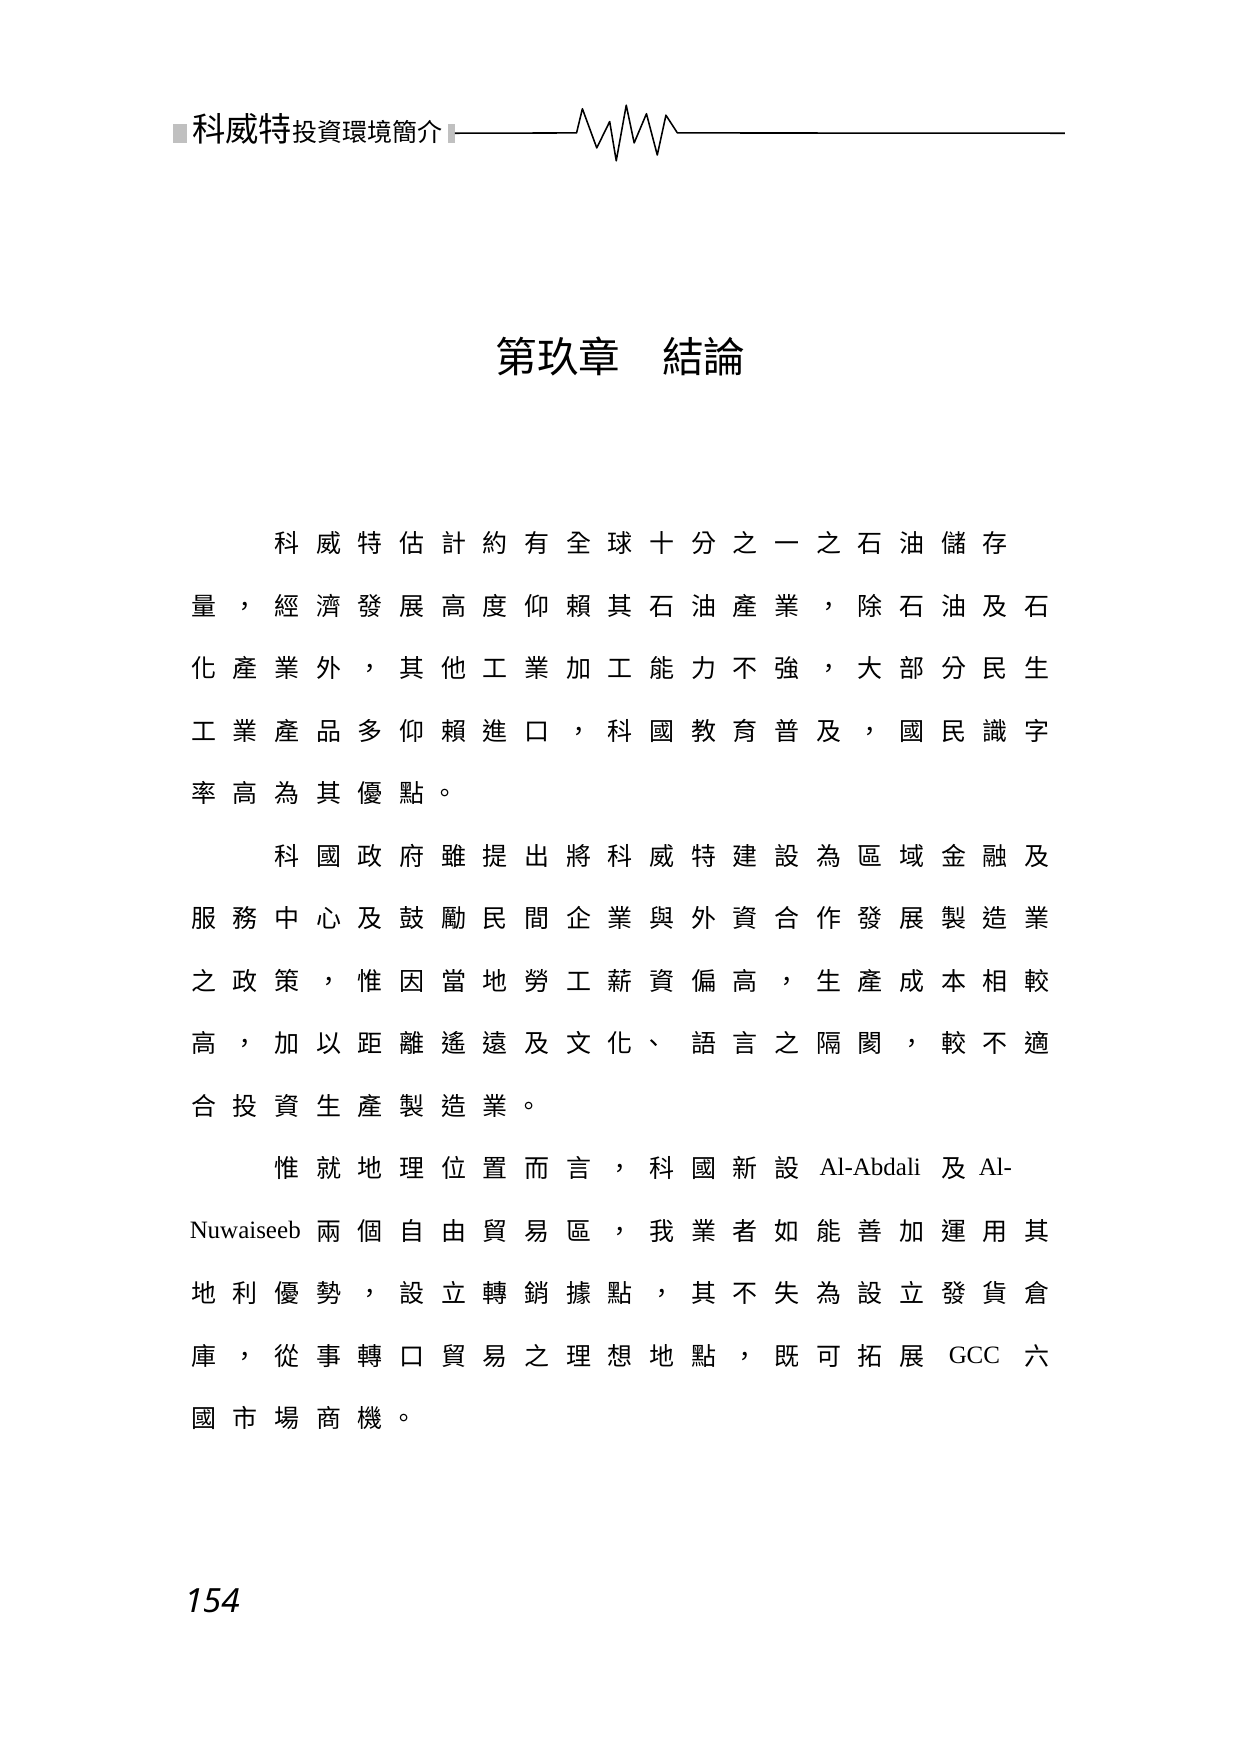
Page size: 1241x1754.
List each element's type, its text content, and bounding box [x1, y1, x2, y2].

text 惟就地理位置而言，科國新設Al-Abdali及Al-Nuwaiseeb兩個自由貿易區，我業者如能善加運用其地利優勢，設立轉銷據點，其不失為設立發貨倉庫，從事轉口貿易之理想地點，既可拓展GCC六國市場商機。 [183, 1125, 1058, 1438]
text 科國政府雖提出將科威特建設為區域金融及服務中心及鼓勵民間企業與外資合作發展製造業之政策，惟因當地勞工薪資偏高，生產成本相較高，加以距離遙遠及文化、語言之隔閡，較不適合投資生產製造業。 [183, 813, 1058, 1125]
text 第玖章 結論 [183, 313, 1058, 375]
text 科威特估計約有全球十分之一之石油儲存量，經濟發展高度仰賴其石油產業，除石油及石化產業外，其他工業加工能力不強，大部分民生工業產品多仰賴進口，科國教育普及，國民識字率高為其優點。 [183, 500, 1058, 813]
